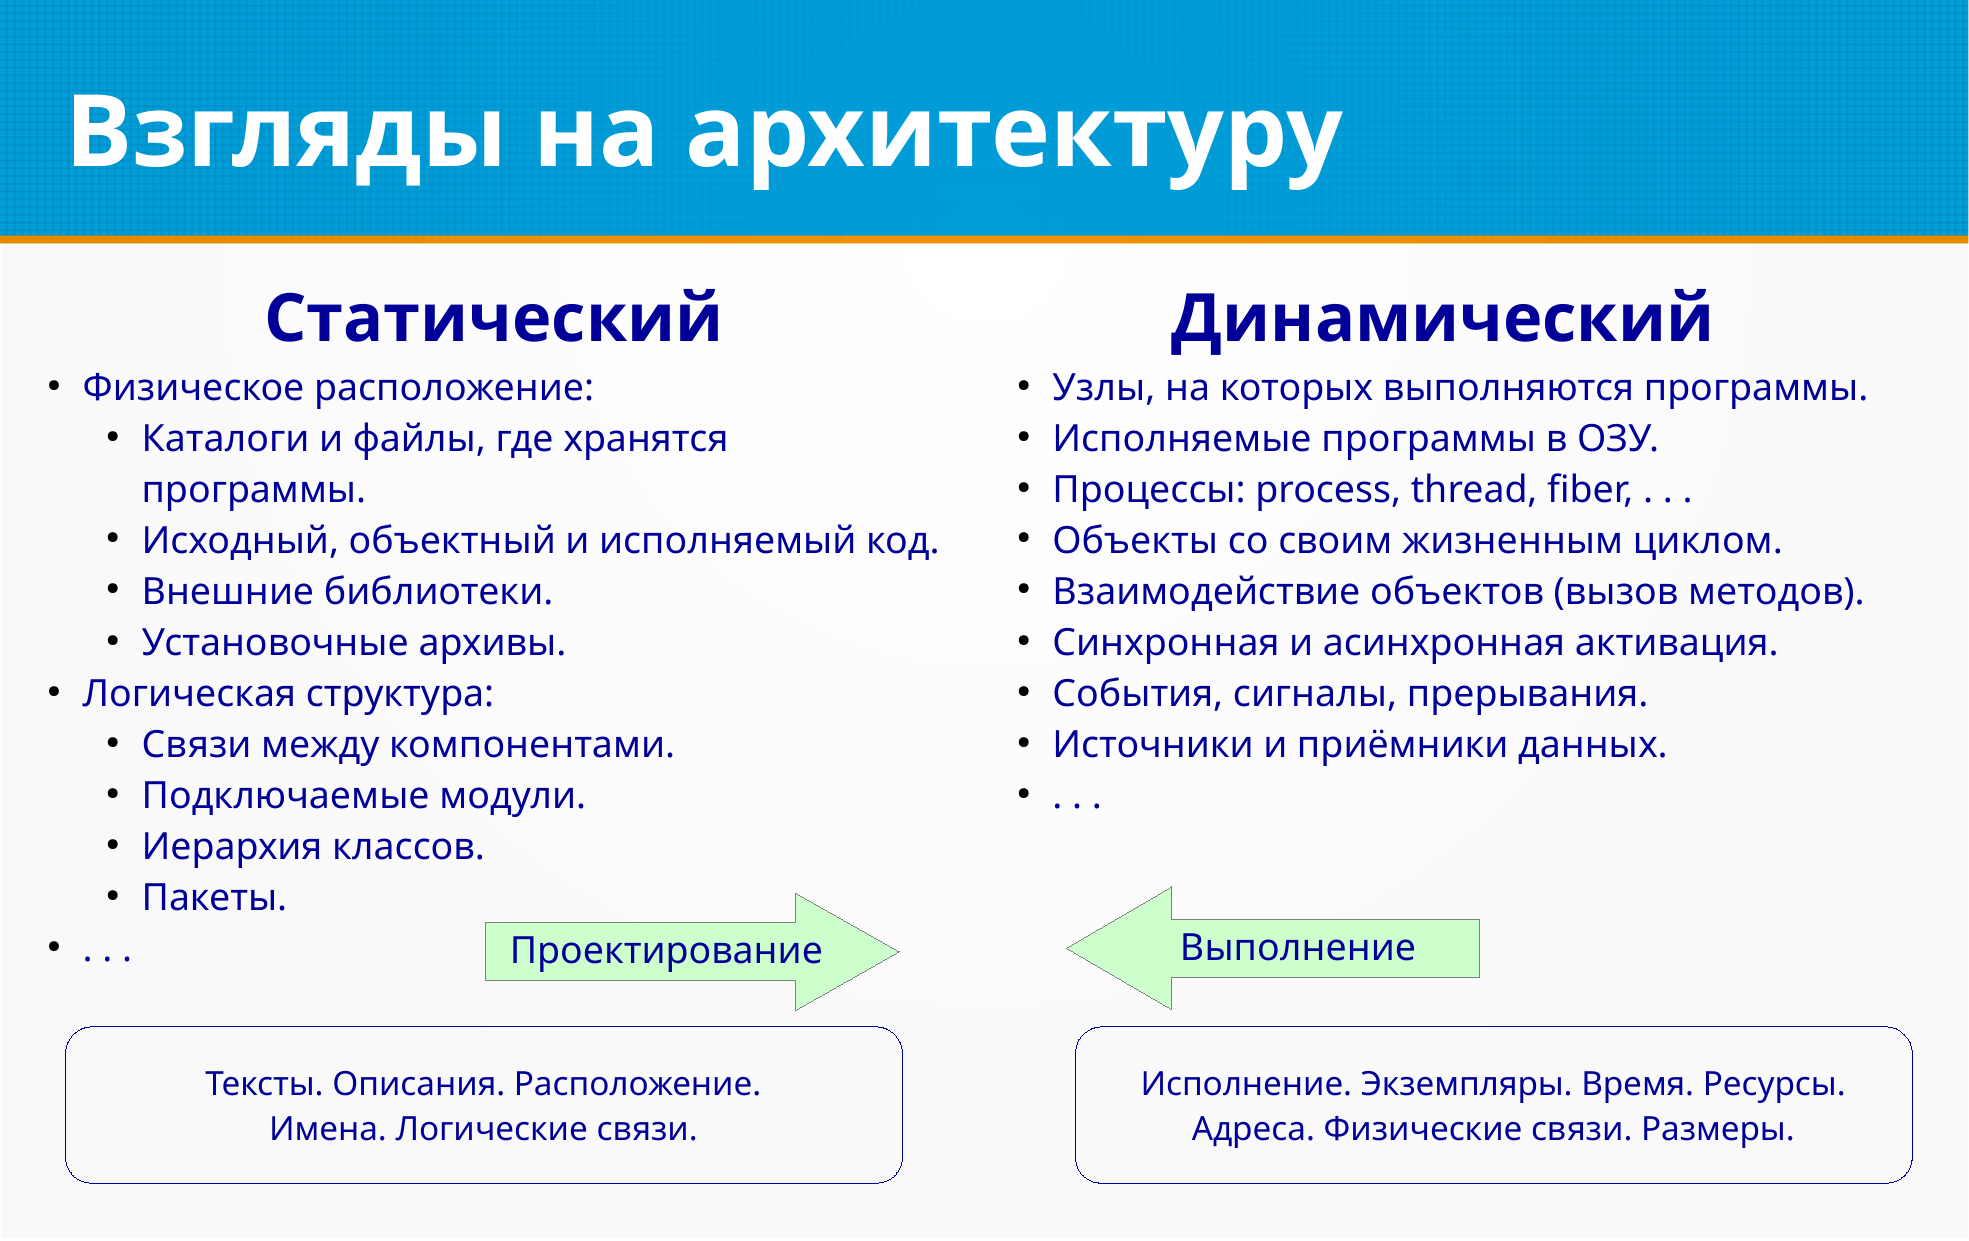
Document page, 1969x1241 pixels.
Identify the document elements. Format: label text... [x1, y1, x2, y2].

picture [0, 236, 1969, 1241]
text_box Взгляды на архитектуру [59, 55, 1902, 200]
text_box Выполнение [1066, 886, 1480, 1010]
text_box Проектирование [485, 893, 900, 1011]
text_box Исполнение. Экземпляры. Время. Ресурсы. Адреса. Физические связи. Размеры. [1075, 1026, 1913, 1184]
text_box Статический Физическое расположение: Каталоги и файлы, где хранятся программы. Исходный, объектный и исполняемый код. Внешние библиотеки. Установочные архивы. Логическая структура: Связи между компонентами. Подключаемые модули. Иерархия классов. Пакеты. . . . [41, 263, 959, 1161]
text_box Тексты. Описания. Расположение. Имена. Логические связи. [65, 1026, 903, 1184]
text_box Динамический Узлы, на которых выполняются программы. Исполняемые программы в ОЗУ. Процессы: process, thread, fiber, . . . Объекты со своим жизненным циклом. Взаимодействие объектов (вызов методов). Синхронная и асинхронная активация. События, сигналы, прерывания. Источники и приёмники данных. . . . [1011, 263, 1921, 1161]
